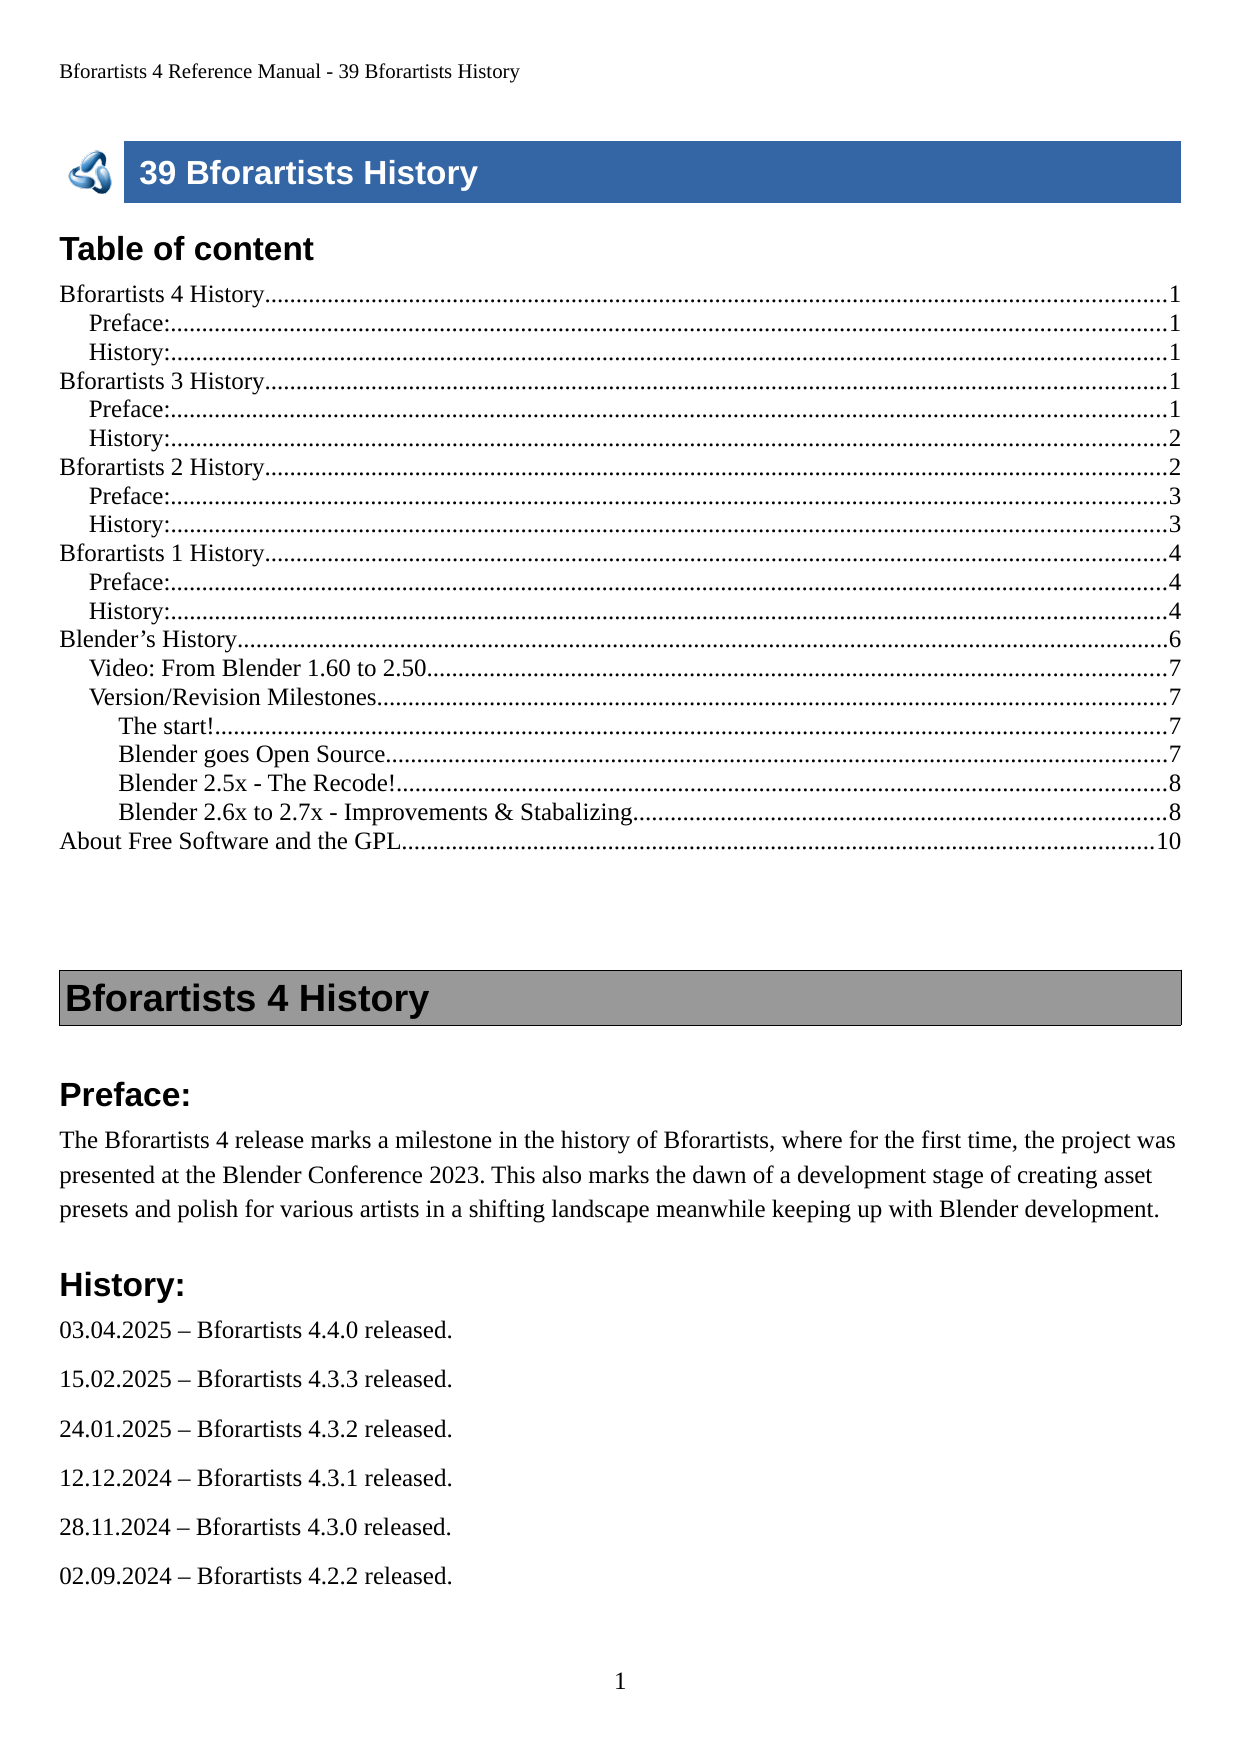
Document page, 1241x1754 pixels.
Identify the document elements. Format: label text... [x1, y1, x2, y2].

text Preface: 4 [88, 567, 1181, 596]
text Preface: 1 [88, 394, 1181, 423]
text 15.02.2025 – Bforartists 4.3.3 released. [59, 1364, 1181, 1393]
text Blender’s History 6 [59, 624, 1181, 653]
table_header Bforartists 4 History [60, 971, 1181, 1025]
text Bforartists 4 History 1 [59, 279, 1181, 308]
text Bforartists 3 History 1 [59, 366, 1181, 394]
text History: 1 [88, 337, 1181, 366]
text 24.01.2025 – Bforartists 4.3.2 released. [59, 1414, 1181, 1442]
text Bforartists 2 History 2 [59, 452, 1181, 481]
text Video: From Blender 1.60 to 2.50 7 [88, 653, 1181, 682]
text History: 3 [88, 509, 1181, 538]
text About Free Software and the GPL 10 [59, 826, 1181, 854]
text Blender 2.6x to 2.7x - Improvements & Stabalizing 8 [118, 797, 1181, 826]
text Preface: 3 [88, 481, 1181, 509]
table_header 39 Bforartists History [124, 141, 1181, 203]
text The Bforartists 4 release marks a milestone in the history of Bforartists, where for the first time, the project was presented at the Blender Conference 2023. This also marks the dawn of a development stage of creating asset presets and polish for various artists in a shifting landscape meanwhile keeping up with Blender development. [59, 1126, 1181, 1223]
text History: 2 [88, 423, 1181, 452]
subtitle Table of content [59, 228, 1181, 267]
text 12.12.2024 – Bforartists 4.3.1 released. [59, 1463, 1181, 1491]
text 02.09.2024 – Bforartists 4.2.2 released. [59, 1561, 1181, 1589]
text 28.11.2024 – Bforartists 4.3.0 released. [59, 1512, 1181, 1541]
picture [65, 147, 114, 197]
text Blender 2.5x - The Recode! 8 [118, 768, 1181, 797]
subtitle History: [59, 1264, 1181, 1303]
text Bforartists 1 History 4 [59, 538, 1181, 567]
text 03.04.2025 – Bforartists 4.4.0 released. [59, 1316, 1181, 1344]
text Version/Revision Milestones 7 [88, 682, 1181, 711]
text The start! 7 [118, 711, 1181, 739]
subtitle Preface: [59, 1074, 1181, 1113]
text History: 4 [88, 596, 1181, 624]
table_header [59, 141, 124, 203]
text Preface: 1 [88, 308, 1181, 337]
text Blender goes Open Source 7 [118, 739, 1181, 768]
